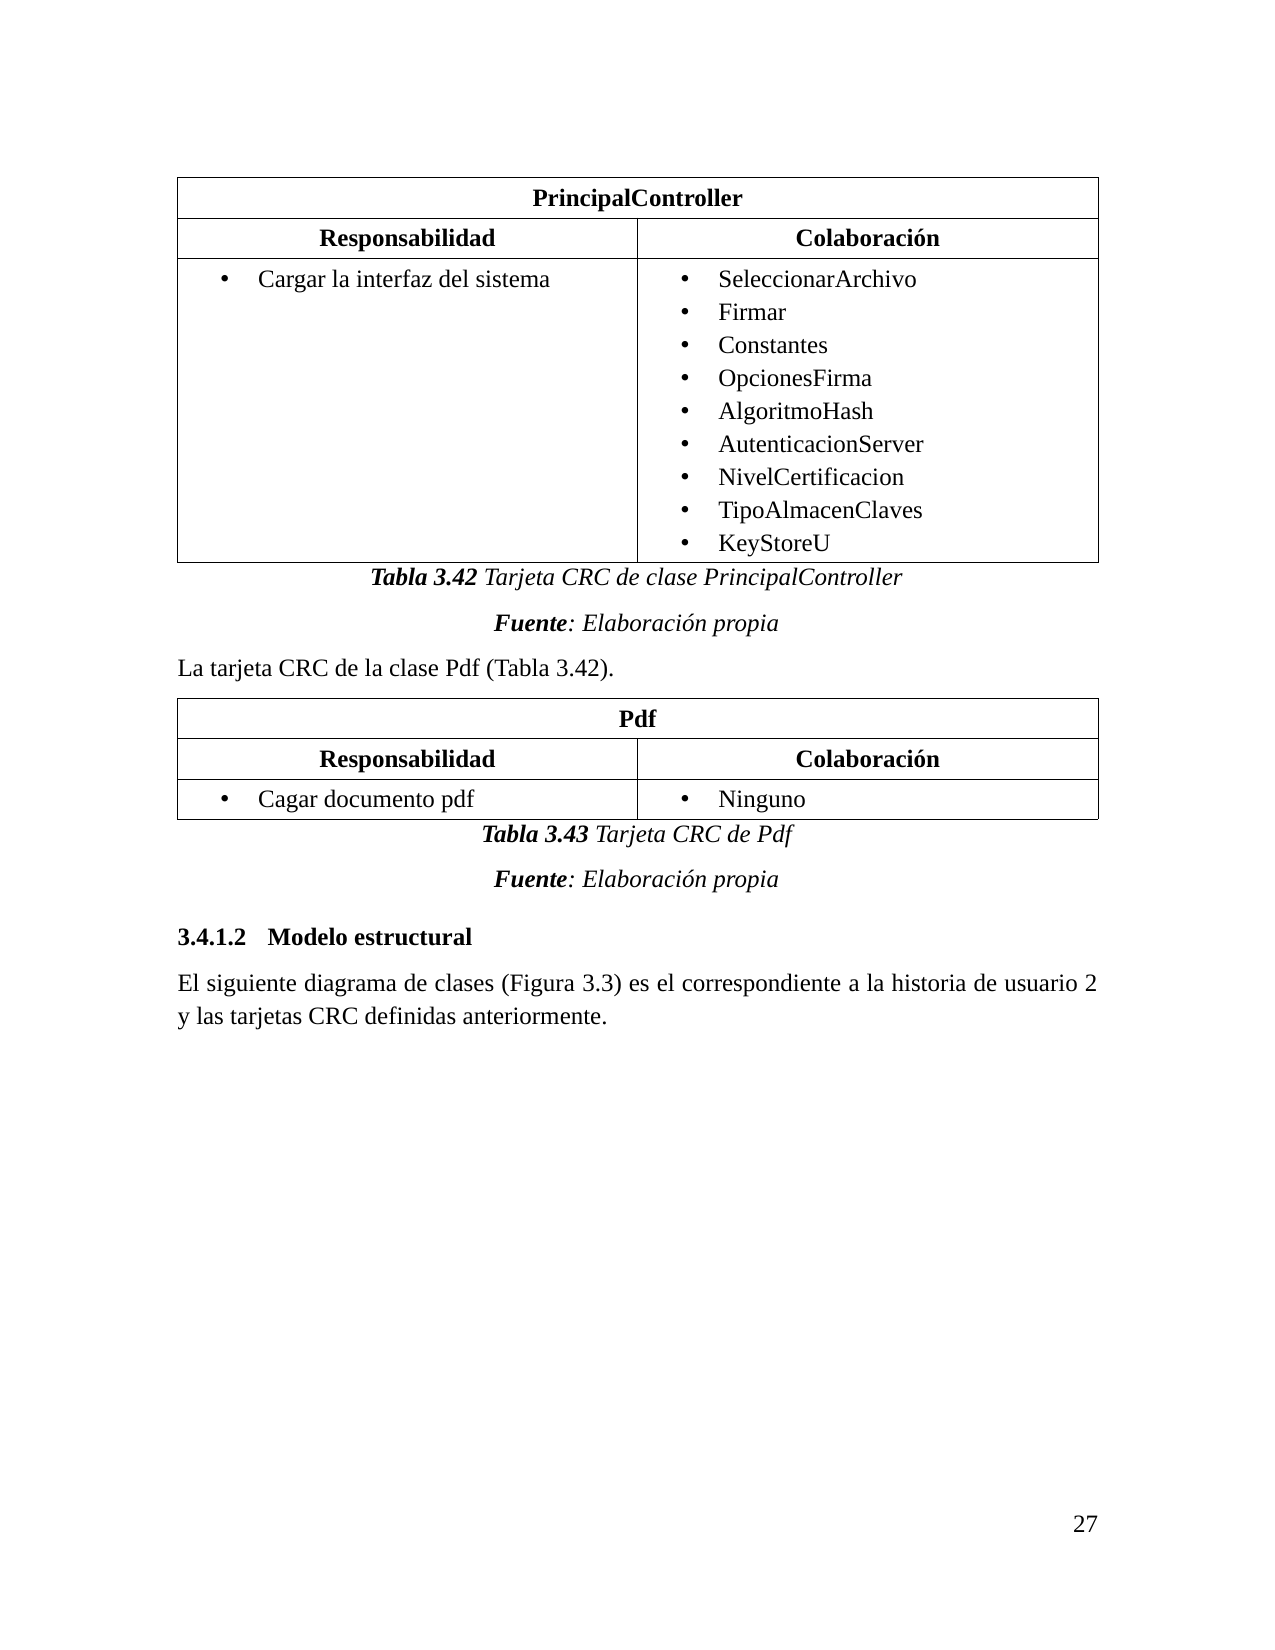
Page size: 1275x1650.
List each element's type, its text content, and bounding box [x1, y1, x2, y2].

table_cell Ninguno [638, 780, 1098, 819]
table_cell Cagar documento pdf [178, 780, 637, 819]
table_cell Colaboración [638, 219, 1098, 258]
table_cell Cargar la interfaz del sistema [178, 259, 637, 562]
text La tarjeta CRC de la clase Pdf (Tabla 3.42). [177, 653, 1098, 682]
table_cell Responsabilidad [178, 739, 637, 779]
text El siguiente diagrama de clases (Figura 3.3) es el correspondiente a la historia de usuario 2 y las tarjetas CRC definidas anteriormente. [177, 968, 1098, 1030]
table_cell SeleccionarArchivo Firmar Constantes OpcionesFirma AlgoritmoHash AutenticacionServer NivelCertificacion TipoAlmacenClaves KeyStoreU [638, 259, 1098, 562]
subtitle Modelo estructural [177, 922, 1098, 951]
table_cell Colaboración [638, 739, 1098, 779]
text Tabla 3.42 Tarjeta CRC de clase PrincipalController [177, 563, 1098, 591]
text Tabla 3.43 Tarjeta CRC de Pdf [177, 820, 1098, 848]
text Fuente: Elaboración propia [177, 864, 1098, 893]
table_header Pdf [178, 699, 1098, 738]
table_cell Responsabilidad [178, 219, 637, 258]
table_header PrincipalController [178, 178, 1098, 217]
text Fuente: Elaboración propia [177, 608, 1098, 637]
